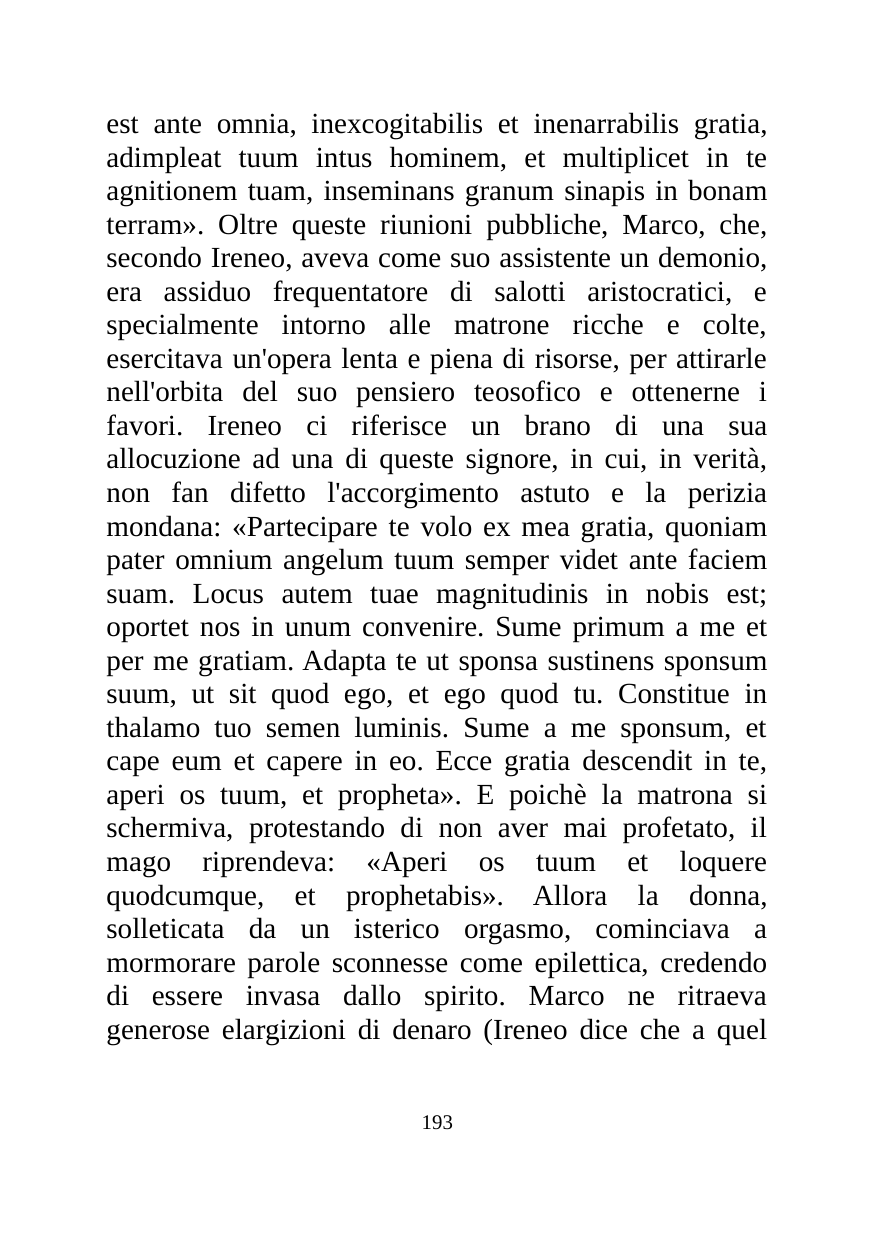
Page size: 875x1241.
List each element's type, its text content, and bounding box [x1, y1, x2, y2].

text est ante omnia, inexcogitabilis et inenarrabilis gratia, adimpleat tuum intus hominem, et multiplicet in te agnitionem tuam, inseminans granum sinapis in bonam terram». Oltre queste riunioni pubbliche, Marco, che, secondo Ireneo, aveva come suo assistente un demonio, era assiduo frequentatore di salotti aristocratici, e specialmente intorno alle matrone ricche e colte, esercitava un'opera lenta e piena di risorse, per attirarle nell'orbita del suo pensiero teosofico e ottenerne i favori. Ireneo ci riferisce un brano di una sua allocuzione ad una di queste signore, in cui, in verità, non fan difetto l'accorgimento astuto e la perizia mondana: «Partecipare te volo ex mea gratia, quoniam pater omnium angelum tuum semper videt ante faciem suam. Locus autem tuae magnitudinis in nobis est; oportet nos in unum convenire. Sume primum a me et per me gratiam. Adapta te ut sponsa sustinens sponsum suum, ut sit quod ego, et ego quod tu. Constitue in thalamo tuo semen luminis. Sume a me sponsum, et cape eum et capere in eo. Ecce gratia descendit in te, aperi os tuum, et propheta». E poichè la matrona si schermiva, protestando di non aver mai profetato, il mago riprendeva: «Aperi os tuum et loquere quodcumque, et prophetabis». Allora la donna, solleticata da un isterico orgasmo, cominciava a mormorare parole sconnesse come epilettica, credendo di essere invasa dallo spirito. Marco ne ritraeva generose elargizioni di denaro (Ireneo dice che a quel [106, 106, 768, 1045]
